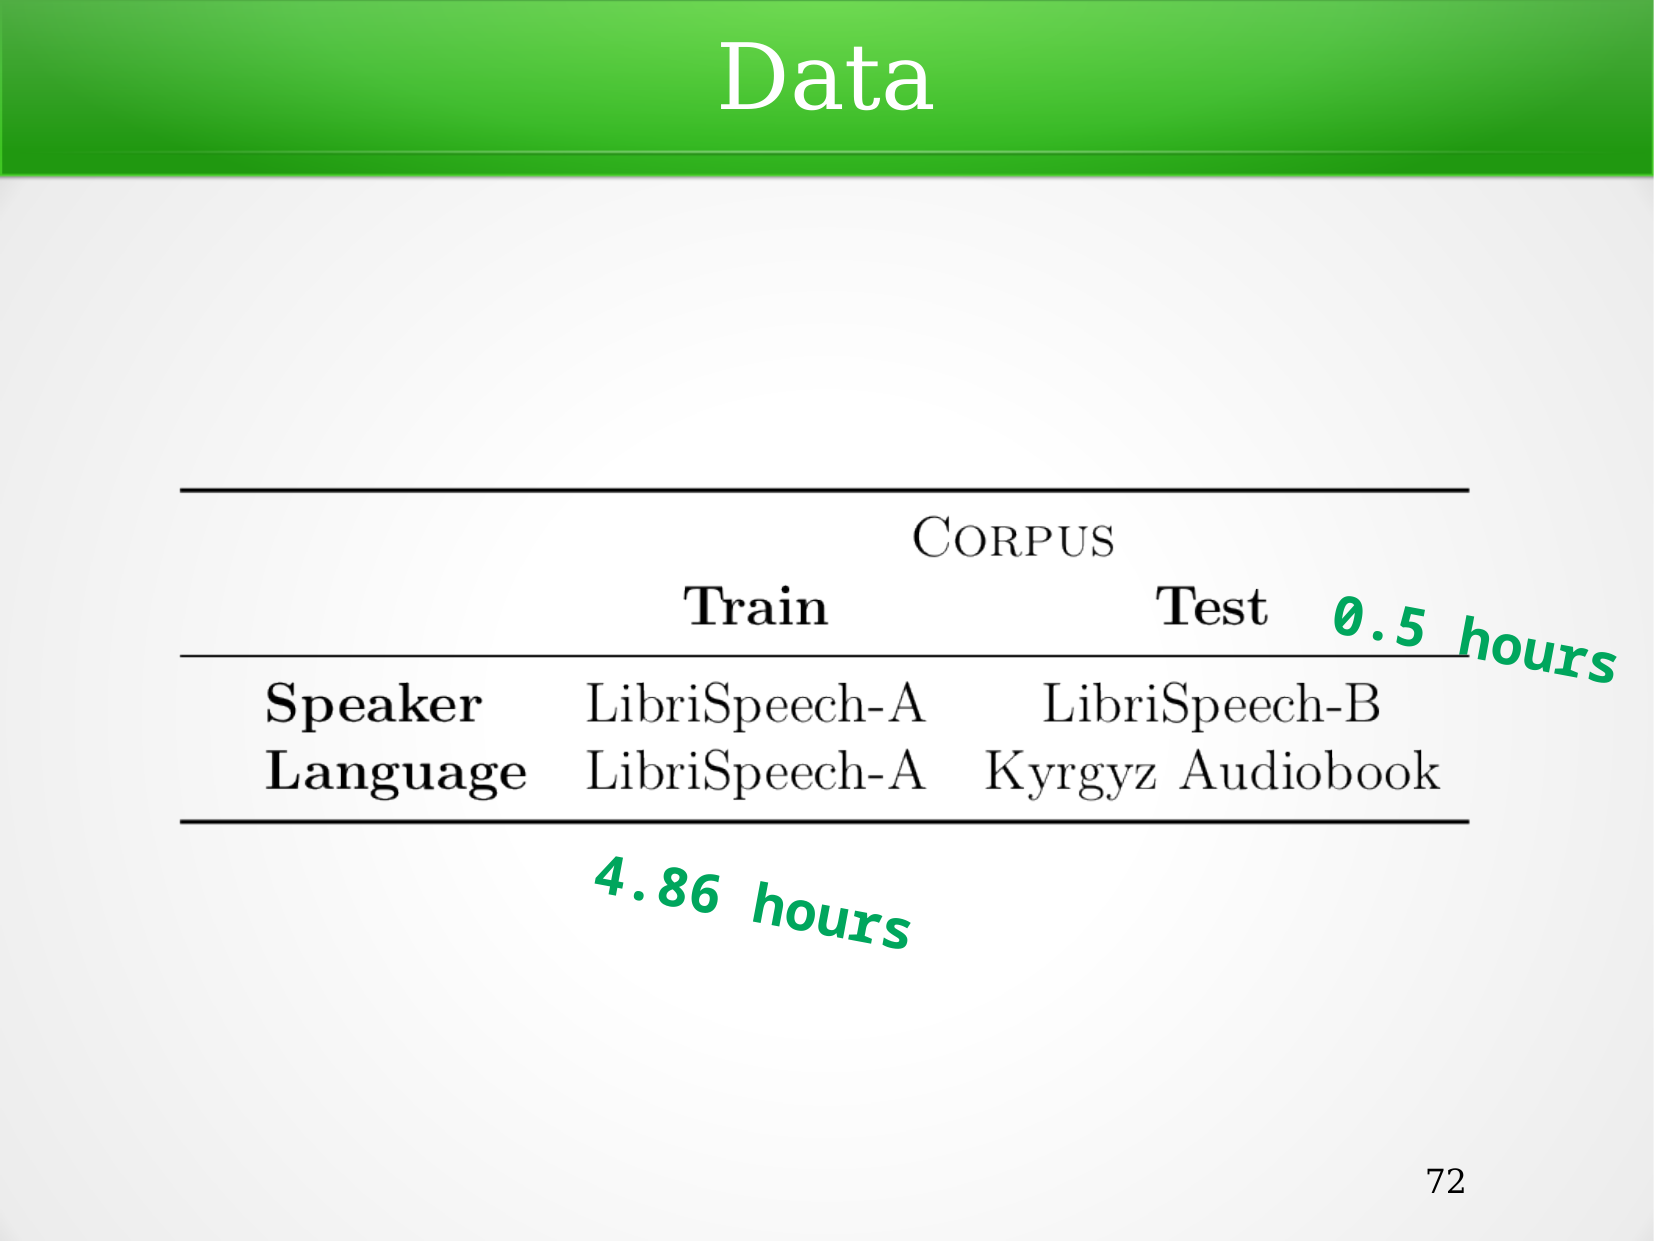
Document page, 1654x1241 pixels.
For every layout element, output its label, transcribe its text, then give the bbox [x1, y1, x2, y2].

title Data [82, 11, 1571, 154]
text_box 0.5 hours [1268, 600, 1654, 947]
text_box 4.86 hours [530, 866, 1035, 1218]
picture [0, 0, 1654, 1241]
